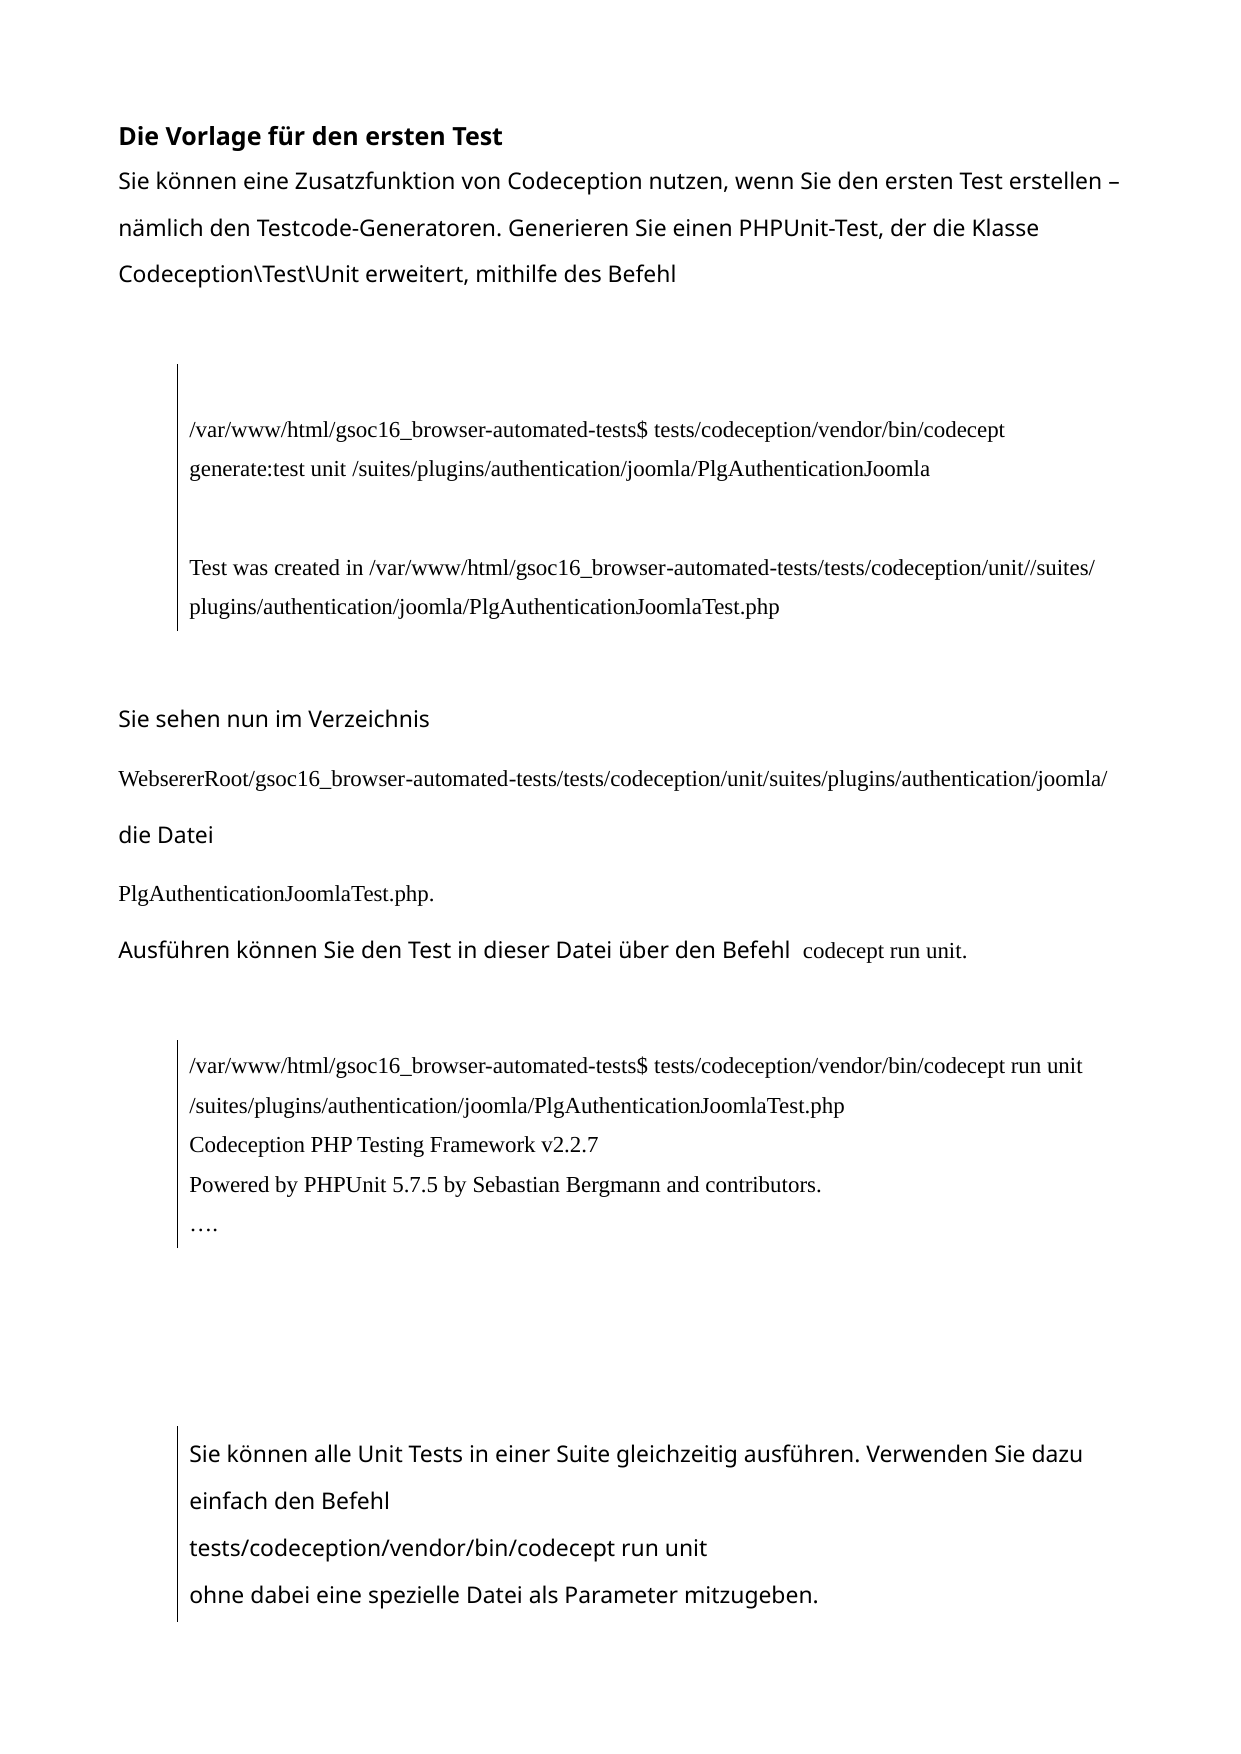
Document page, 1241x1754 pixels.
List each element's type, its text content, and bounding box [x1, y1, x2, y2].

text PlgAuthenticationJoomlaTest.php. [118, 880, 1122, 907]
subtitle Die Vorlage für den ersten Test [118, 118, 1122, 152]
text Sie sehen nun im Verzeichnis [118, 703, 1122, 735]
text Test was created in /var/www/html/gsoc16_browser‑automated‑tests/tests/codeception/unit//suites/plugins/authentication/joomla/PlgAuthenticationJoomlaTest.php [178, 542, 1122, 631]
text WebsererRoot/gsoc16_browser‑automated‑tests/tests/codeception/unit/suites/plugins/authentication/joomla/ [118, 765, 1122, 791]
text /var/www/html/gsoc16_browser-automated-tests$ tests/codeception/vendor/bin/codecept run unit /suites/plugins/authentication/joomla/PlgAuthenticationJoomlaTest.php Codeception PHP Testing Framework v2.2.7 Powered by PHPUnit 5.7.5 by Sebastian Bergmann and contributors. …. [178, 1040, 1122, 1248]
text Ausführen können Sie den Test in dieser Datei über den Befehl codecept run unit. [118, 934, 1122, 966]
text Sie können eine Zusatzfunktion von Codeception nutzen, wenn Sie den ersten Test erstellen – nämlich den Testcode-Generatoren. Generieren Sie einen PHPUnit-Test, der die Klasse Codeception\Test\Unit erweitert, mithilfe des Befehl [118, 165, 1122, 290]
text /var/www/html/gsoc16_browser-automated-tests$ tests/codeception/vendor/bin/codecept generate:test unit /suites/plugins/authentication/joomla/PlgAuthenticationJoomla [178, 364, 1122, 481]
text die Datei [118, 819, 1122, 850]
text Sie können alle Unit Tests in einer Suite gleichzeitig ausführen. Verwenden Sie dazu einfach den Befehl tests/codeception/vendor/bin/codecept run unit ohne dabei eine spezielle Datei als Parameter mitzugeben. [178, 1426, 1122, 1622]
